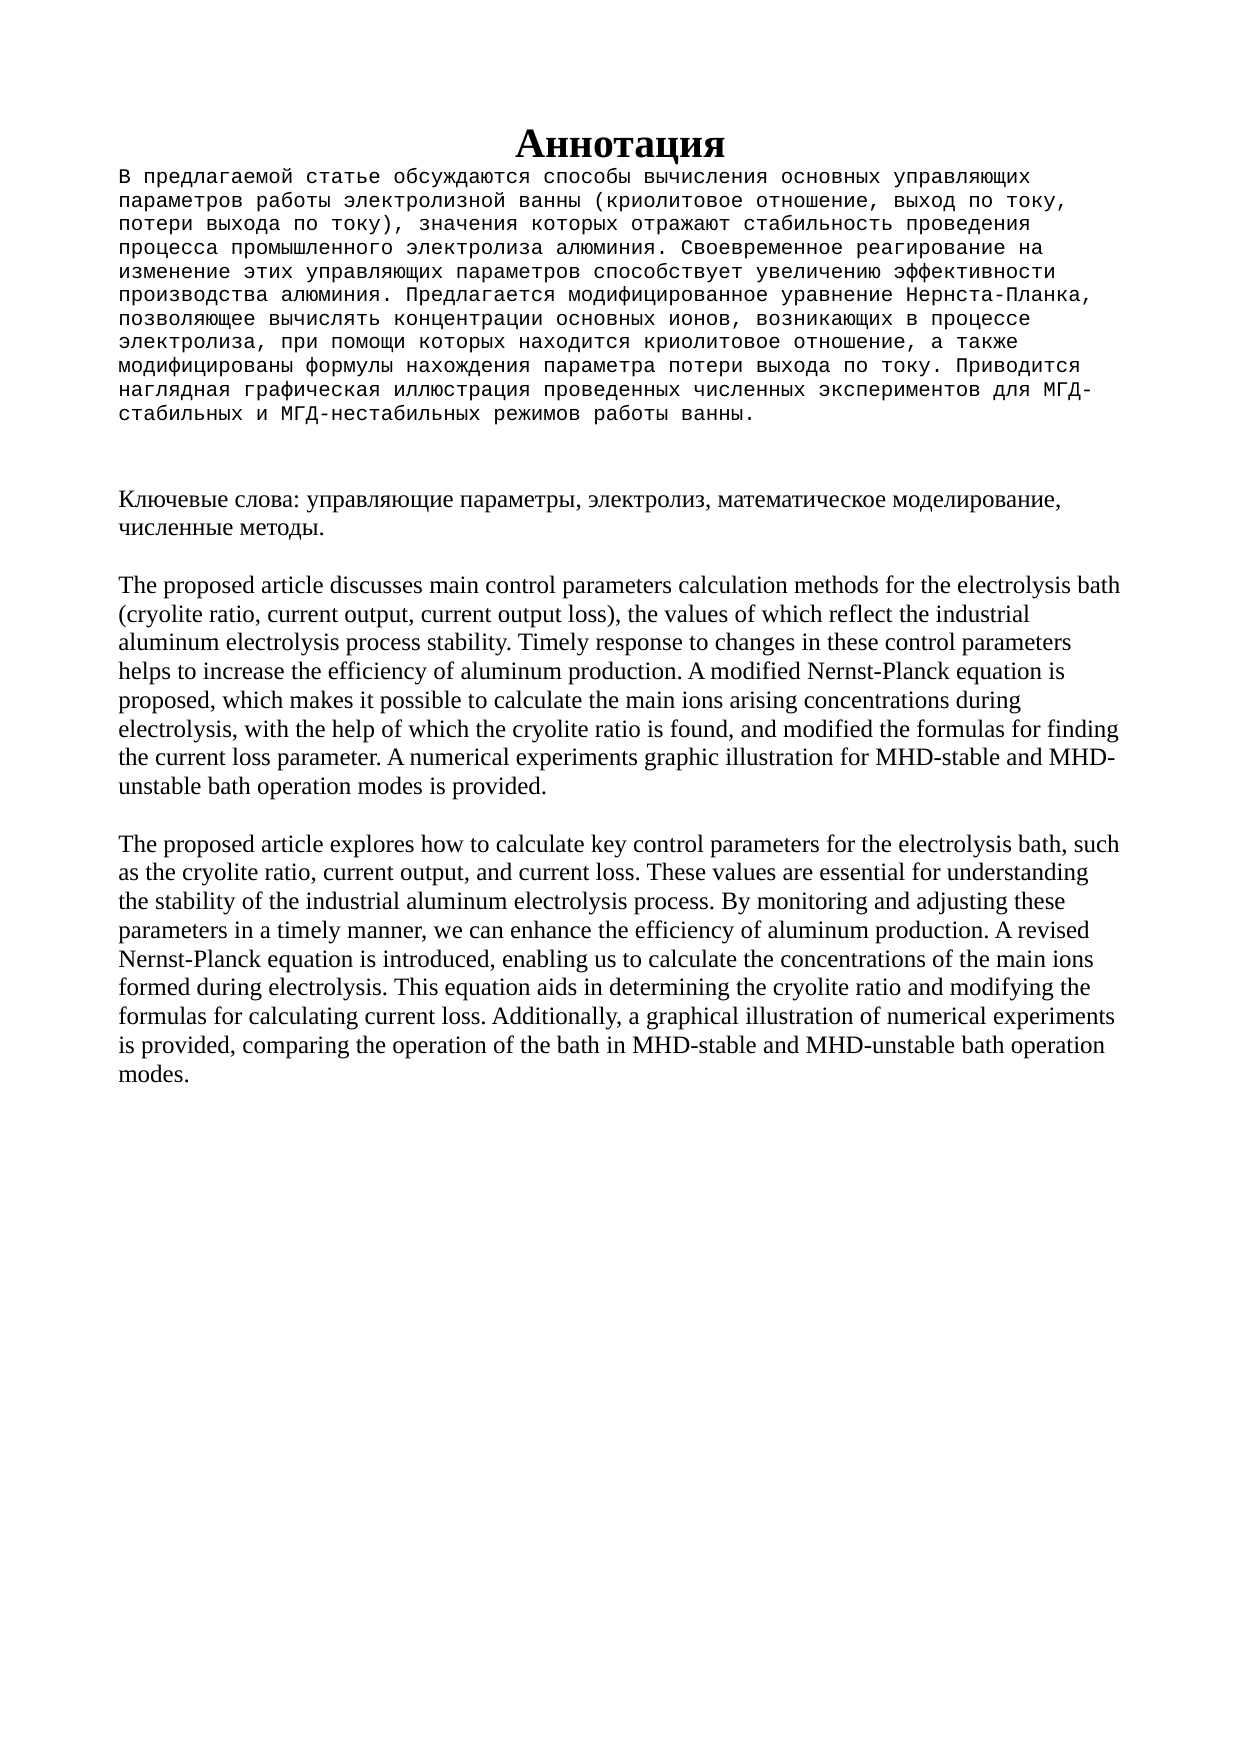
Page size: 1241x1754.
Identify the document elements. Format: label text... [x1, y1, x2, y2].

text Ключевые слова: управляющие параметры, электролиз, математическое моделирование, численные методы. [118, 484, 1122, 541]
text В предлагаемой статье обсуждаются способы вычисления основных управляющих параметров работы электролизной ванны (криолитовое отношение, выход по току, потери выхода по току), значения которых отражают стабильность проведения процесса промышленного электролиза алюминия. Своевременное реагирование на изменение этих управляющих параметров способствует увеличению эффективности производства алюминия. Предлагается модифицированное уравнение Нернста-Планка, позволяющее вычислять концентрации основных ионов, возникающих в процессе электролиза, при помощи которых находится криолитовое отношение, а также модифицированы формулы нахождения параметра потери выхода по току. Приводится наглядная графическая иллюстрация проведенных численных экспериментов для МГД-стабильных и МГД-нестабильных режимов работы ванны. [118, 166, 1122, 426]
text The proposed article explores how to calculate key control parameters for the electrolysis bath, such as the cryolite ratio, current output, and current loss. These values are essential for understanding the stability of the industrial aluminum electrolysis process. By monitoring and adjusting these parameters in a timely manner, we can enhance the efficiency of aluminum production. A revised Nernst-Planck equation is introduced, enabling us to calculate the concentrations of the main ions formed during electrolysis. This equation aids in determining the cryolite ratio and modifying the formulas for calculating current loss. Additionally, a graphical illustration of numerical experiments is provided, comparing the operation of the bath in MHD-stable and MHD-unstable bath operation modes. [118, 829, 1122, 1087]
text The proposed article discusses main control parameters calculation methods for the electrolysis bath (cryolite ratio, current output, current output loss), the values of which reflect the industrial aluminum electrolysis process stability. Timely response to changes in these control parameters helps to increase the efficiency of aluminum production. A modified Nernst-Planck equation is proposed, which makes it possible to calculate the main ions arising concentrations during electrolysis, with the help of which the cryolite ratio is found, and modified the formulas for finding the current loss parameter. A numerical experiments graphic illustration for MHD-stable and MHD-unstable bath operation modes is provided. [118, 570, 1122, 800]
text Аннотация [118, 118, 1122, 166]
